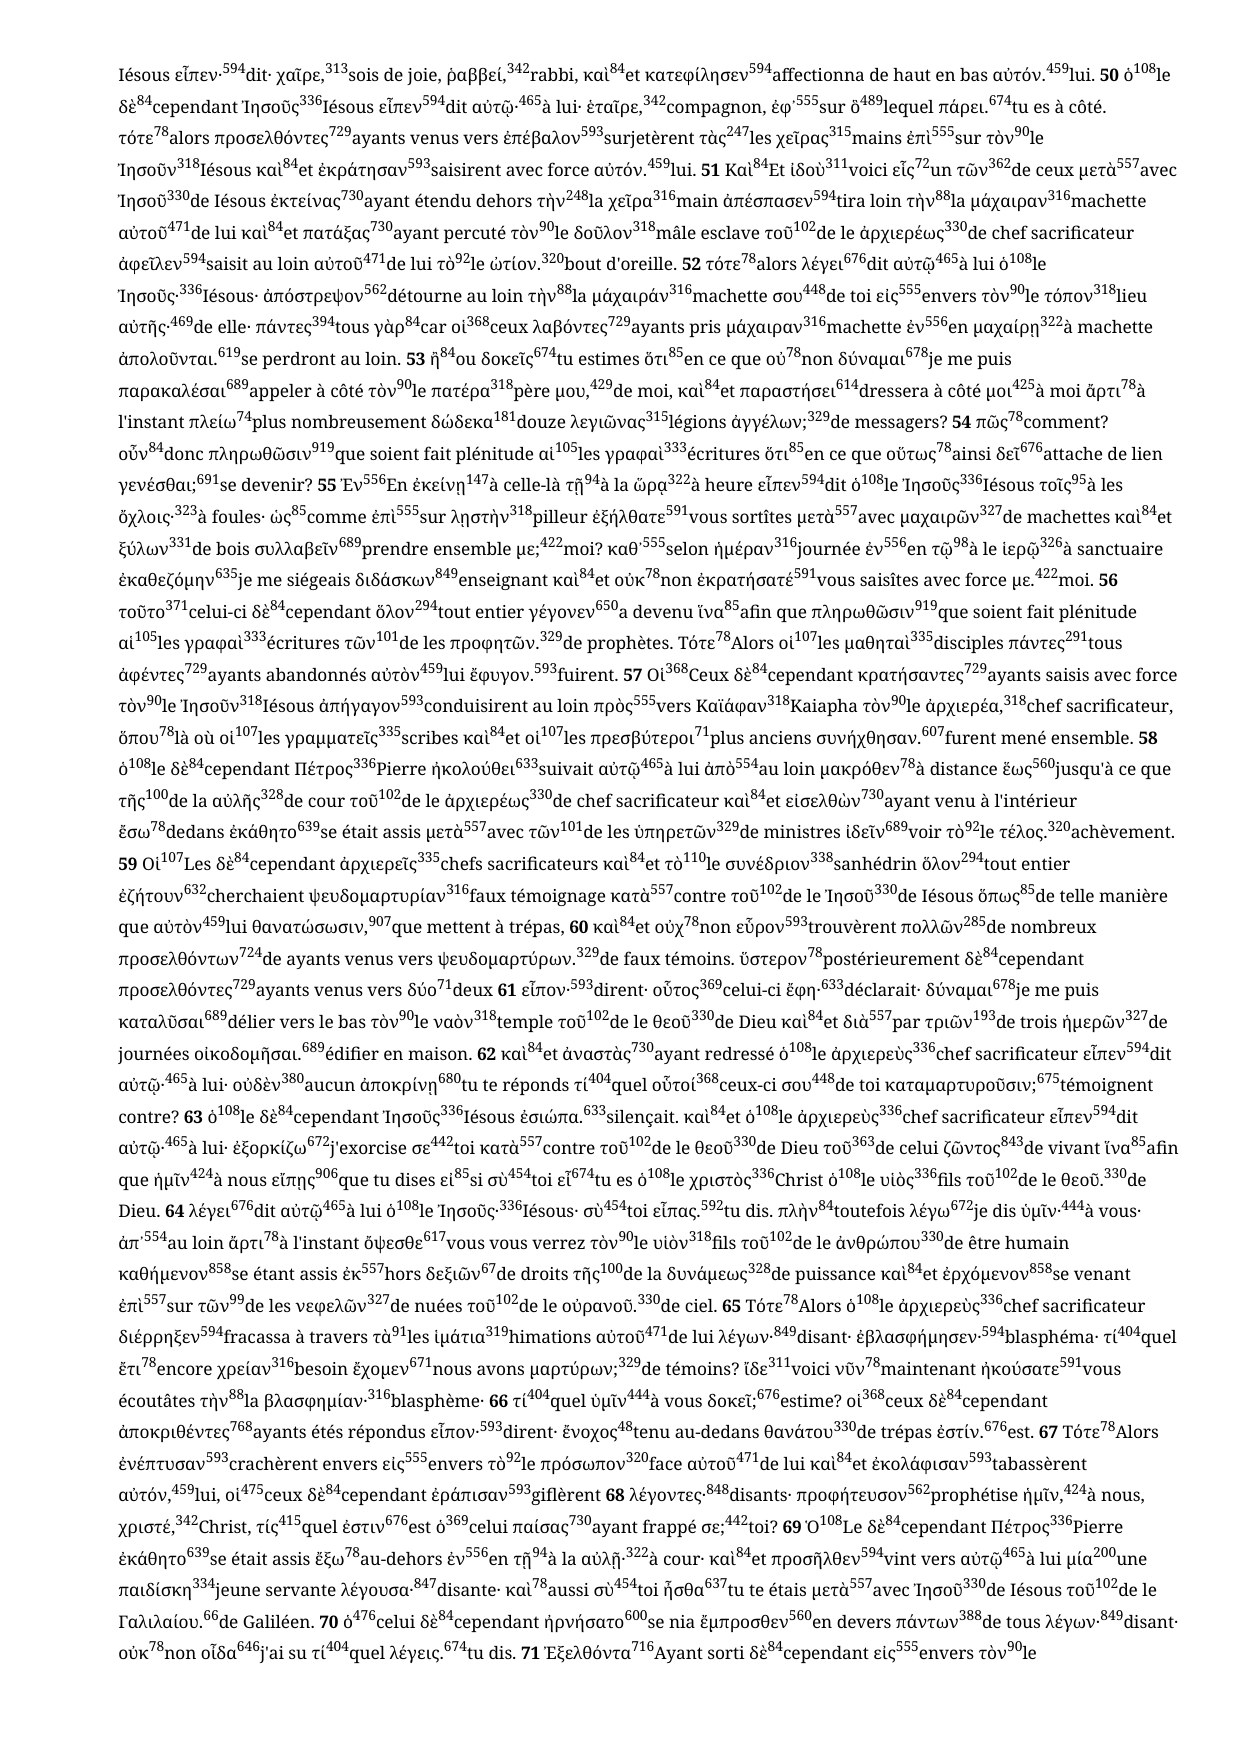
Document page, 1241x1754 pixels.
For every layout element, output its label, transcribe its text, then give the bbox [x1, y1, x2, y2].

text 1 Καὶ84Et ἐγένετο600se devint ὅτε85lorsque ἐτέλεσεν594acheva ὁ108le Ἰησοῦς336Iésous πάντας273tous τοὺς89les λόγους317discours τούτους,142ceux-ci, εἶπεν594dit τοῖς95à les μαθηταῖς323à disciples αὐτοῦ·471de lui· 2 οἴδατε647vous avez su ὅτι85en ce que μετὰ555après δύο181deux ἡμέρας315journées τὸ110le πάσχα338pâque γίνεται,682se devient, καὶ84et ὁ108le υἱὸς336fils τοῦ102de le ἀνθρώπου330de être humain παραδίδοται688est livré εἰς555envers τὸ353ce σταυρωθῆναι.692être crucifié. 3 Τότε78Alors συνήχθησαν607furent mené ensemble οἱ107les ἀρχιερεῖς335chefs sacrificateurs καὶ84et οἱ107les πρεσβύτεροι71plus anciens τοῦ102de le λαοῦ330de peuple εἰς555envers τὴν88la αὐλὴν316cour τοῦ102de le ἀρχιερέως330de chef sacrificateur τοῦ499de celui λεγομένου894de étant dit Καϊάφα330de Kaiapha 4 καὶ84et συνεβουλεύσαντο599se délibérèrent ensemble ἵνα85afin que τὸν90le Ἰησοῦν318Iésous δόλῳ324à fraude κρατήσωσιν907que saisissent avec force καὶ84et ἀποκτείνωσιν·907que tuent catégoriquement· 5 ἔλεγον632disaient δέ·84cependant· μὴ78ne pas ἐν556en τῇ94à la ἑορτῇ,322à fête, ἵνα85afin que μὴ78ne pas θόρυβος336tumulte γένηται914que se devienne ἐν556en τῷ96à le λαῷ.324à peuple. 6 Τοῦ102de Le δὲ84cependant Ἰησοῦ330de Iésous γενομένου743de se ayant devenu ἐν556en Βηθανίᾳ322à Béthanie ἐν556en οἰκίᾳ322à maison d'habitation Σίμωνος330de Simon τοῦ102de le λεπροῦ,17de lépreux, 7 προσῆλθεν594vint vers αὐτῷ465à lui γυνὴ334femme ἔχουσα847ayante ἀλάβαστρον320alabastre μύρου332de onguent βαρυτίμου19de lourd de valeur καὶ84et κατέχεεν594versa de haut en bas ἐπὶ557sur τῆς100de la κεφαλῆς328de tête αὐτοῦ471de lui ἀνακειμένου.870de se couchant de bas en haut. 8 ἰδόντες729ayants vus δὲ84cependant οἱ107les μαθηταὶ335disciples ἠγανάκτησαν593irritèrent beaucoup λέγοντες·848disants· εἰς555envers τί404quel ἡ106la ἀπώλεια334perte complète αὕτη;159celle-ci? 9 ἐδύνατο639se pouvait γὰρ84car τοῦτο371celui-ci πραθῆναι692être vendu πολλοῦ391de nombreux καὶ84et δοθῆναι692être donné πτωχοῖς.59à pauvres. 10 Γνοὺς730Ayant connu δὲ84cependant ὁ108le Ἰησοῦς336Iésous εἶπεν594dit αὐτοῖς·464à eux· τί404quel κόπους317frappements παρέχετε673vous fournissez τῇ94à la γυναικί;322à femme? ἔργον320travail γὰρ84car καλὸν6beau ἠργάσατο600se mit au travail εἰς555envers ἐμέ·422moi· 11 πάντοτε78en tout moment γὰρ84car τοὺς89les πτωχοὺς53pauvres ἔχετε673vous avez μεθ᾽557avec ἑαυτῶν,528de vous-mêmes, ἐμὲ422moi δὲ84cependant οὐ78non πάντοτε78en tout moment ἔχετε·673vous avez· 12 βαλοῦσα728ayante jetée γὰρ84car αὕτη367celle-ci τὸ92le μύρον320onguent τοῦτο145celui-ci ἐπὶ557sur τοῦ104de le σώματός332de corps μου429de moi πρὸς555vers τὸ353ce ἐνταφιάσαι689enterrer με422moi ἐποίησεν.594fit. 13 ἀμὴν309amen λέγω672je dis ὑμῖν,444à vous, ὅπου85là où ἐὰν345si le cas échéant κηρυχθῇ920que soit proclamé τὸ110le εὐαγγέλιον338évangile τοῦτο163celui-ci ἐν556en ὅλῳ280à tout entier τῷ96à le κόσμῳ,324à monde, λαληθήσεται627sera bavardé καὶ78aussi ὃ489lequel ἐποίησεν594fit αὕτη367celle-ci εἰς555envers μνημόσυνον320souvenance αὐτῆς.469de elle. 14 Τότε78Alors πορευθεὶς769ayant été allé εἷς72un τῶν101de les δώδεκα,65de douze, ὁ505celui λεγόμενος900étant dit Ἰούδας336Iouda Ἰσκαριώτης,336Iskariote, πρὸς555vers τοὺς89les ἀρχιερεῖς317chefs sacrificateurs 15 εἶπεν·594dit· τί404quel θέλετέ673vous voulez μοι425à moi δοῦναι,689donner, κἀγὼ436et moi ὑμῖν444à vous παραδώσω610je livrerai αὐτόν;459lui? οἱ475ceux δὲ84cependant ἔστησαν593dressèrent αὐτῷ465à lui τριάκοντα185trente ἀργύρια.319objets d'argents. 16 καὶ84et ἀπὸ554au loin τότε78alors ἐζήτει633cherchait εὐκαιρίαν316moment de bien ἵνα85afin que αὐτὸν459lui παραδῷ.908que livre. 17 Τῇ94à La δὲ84cependant πρώτῃ58à première τῶν103de les ἀζύμων67de sans levains προσῆλθον593vinrent vers οἱ107les μαθηταὶ335disciples τῷ96à le Ἰησοῦ324à Iésous λέγοντες·848disants· ποῦ78où? θέλεις674tu veux ἑτοιμάσωμέν903que nous préparions σοι445à toi φαγεῖν689manger τὸ92le πάσχα;320pâque? 18 ὁ476celui δὲ84cependant εἶπεν·594dit· ὑπάγετε577dirigez en arrière εἰς555envers τὴν88la πόλιν316cité πρὸς555vers τὸν90le δεῖνα378un tel καὶ84et εἴπατε561dites αὐτῷ·465à lui· ὁ108le διδάσκαλος336enseignant λέγει·676dit· ὁ108le καιρός336moment μου429de moi ἐγγύς78proche ἐστιν,676est, πρὸς555vers σὲ442toi ποιῶ672je fais τὸ92le πάσχα320pâque μετὰ557avec τῶν101de les μαθητῶν329de disciples μου.429de moi. 19 καὶ84et ἐποίησαν593firent οἱ107les μαθηταὶ335disciples ὡς85comme συνέταξεν594ordonnança avec αὐτοῖς464à eux ὁ108le Ἰησοῦς336Iésous καὶ84et ἡτοίμασαν593préparèrent τὸ92le πάσχα.320pâque. 20 Ὀψίας64de Tardive δὲ84cependant γενομένης741de se ayante devenue ἀνέκειτο639se couchait de bas en haut μετὰ557avec τῶν101de les δώδεκα.65de douze. 21 καὶ84et ἐσθιόντων842de mangeants αὐτῶν470de eux εἶπεν·594dit· ἀμὴν309amen λέγω672je dis ὑμῖν444à vous ὅτι85en ce que εἷς72un ἐξ557hors ὑμῶν447de vous παραδώσει614livrera με.422moi. 22 καὶ84et λυπούμενοι899étants attristés σφόδρα78véhémentement ἤρξαντο599se commencèrent λέγειν698dire αὐτῷ465à lui εἷς72un ἕκαστος·292chacun· μήτι345ne serait-ce que ἐγώ436moi εἰμι,672je suis, κύριε;342Maître? 23 ὁ476celui δὲ84cependant ἀποκριθεὶς769ayant été répondu εἶπεν·594dit· ὁ369celui ἐμβάψας730ayant trempé dedans μετ᾽557avec ἐμοῦ429de moi τὴν457celle χεῖρα316main ἐν556en τῷ98à le τρυβλίῳ326à bol οὗτός369celui-ci με422moi παραδώσει.614livrera. 24 ὁ108le μὲν84certes υἱὸς336fils τοῦ102de le ἀνθρώπου330de être humain ὑπάγει676dirige en arrière καθὼς78de haut en bas comme γέγραπται662a été écrit περὶ557autour αὐτοῦ,471de lui, οὐαὶ309Ouai δὲ84cependant τῷ96à le ἀνθρώπῳ324à être humain ἐκείνῳ149à celui-là δι᾽557par οὗ499de lequel ὁ108le υἱὸς336fils τοῦ102de le ἀνθρώπου330de être humain παραδίδοται·688est livré· καλὸν50beau ἦν633était αὐτῷ465à lui εἰ85si οὐκ78non ἐγεννήθη608fut engendré ὁ108le ἄνθρωπος336être humain ἐκεῖνος.161celui-là. 25 ἀποκριθεὶς769ayant été répondu δὲ84cependant Ἰούδας336Iouda ὁ505celui παραδιδοὺς849livrant αὐτὸν459lui εἶπεν·594dit· μήτι345ne serait-ce que ἐγώ436moi εἰμι,672je suis, ῥαββεί;342rabbi? λέγει676dit αὐτῷ·465à lui· σὺ454toi εἶπας.592tu dis. 26 Ἐσθιόντων842de Mangeants δὲ84cependant αὐτῶν470de eux λαβὼν730ayant pris ὁ108le Ἰησοῦς336Iésous ἄρτον318pain καὶ84et εὐλογήσας730ayant élogié ἔκλασεν594cassa καὶ84et δοὺς730ayant donné τοῖς95à les μαθηταῖς323à disciples εἶπεν·594dit· λάβετε561prenez φάγετε,561mangez, τοῦτό371celui-ci ἐστιν676est τὸ110le σῶμά338corps μου.429de moi. 27 καὶ84et λαβὼν730ayant pris ποτήριον320récipient à boire καὶ84et εὐχαριστήσας730ayant rendu grâce ἔδωκεν594donna αὐτοῖς464à eux λέγων·849disant· πίετε561buvez ἐξ557hors αὐτοῦ473de lui πάντες,394tous, 28 τοῦτο371celui-ci γάρ84car ἐστιν676est τὸ110le αἷμά338sang μου429de moi τῆς100de la διαθήκης328de testament τὸ371ce περὶ557autour πολλῶν388de nombreux ἐκχυννόμενον902étant déversé εἰς555envers ἄφεσιν316abandon ἁμαρτιῶν.327de péchés. 29 λέγω672je dis δὲ84cependant ὑμῖν,444à vous, οὐ78non μὴ78ne pas πίω904que je boive ἀπ᾽554au loin ἄρτι78à l'instant ἐκ557hors τούτου157de celui-ci τοῦ104de le γενήματος332de progéniture τῆς100de la ἀμπέλου328de vigne ἕως560jusqu'à ce que τῆς100de la ἡμέρας328de journée ἐκείνης153de celle-là ὅταν78lorsque le cas échéant αὐτὸ461lui πίνω926que je boive μεθ᾽557avec ὑμῶν447de vous καινὸν56nouveau ἐν556en τῇ94à la βασιλείᾳ322à royauté τοῦ102de le πατρός330de père μου.429de moi. 30 Καὶ84Et ὑμνήσαντες729ayants chantés hymne ἐξῆλθον593sortirent εἰς555envers τὸ92le ὄρος320montagne τῶν99de les ἐλαιῶν.327de oliviers. 31 Τότε78Alors λέγει676dit αὐτοῖς464à eux ὁ108le Ἰησοῦς·336Iésous· πάντες394tous ὑμεῖς453vous σκανδαλισθήσεσθε624vous serez scandalisé ἐν556en ἐμοὶ425à moi ἐν556en τῇ94à la νυκτὶ322à nuit ταύτῃ,147à celle-ci, γέγραπται662a été écrit γάρ·84car· πατάξω610je percuterai τὸν90le ποιμένα,318berger, καὶ84et διασκορπισθήσονται626seront dispersé au travers τὰ109les πρόβατα337brebis τῆς100de la ποίμνης.328de bergerie de troupeau. 32 μετὰ555après δὲ84cependant τὸ353ce ἐγερθῆναί692être éveillé με422moi προάξω610je mènerai devant ὑμᾶς441vous εἰς555envers τὴν88la Γαλιλαίαν.316Galilée. 33 ἀποκριθεὶς769ayant été répondu δὲ84cependant ὁ108le Πέτρος336Pierre εἶπεν594dit αὐτῷ·465à lui· εἰ85si πάντες394tous σκανδαλισθήσονται626seront scandalisé ἐν556en σοί,445à toi, ἐγὼ436moi οὐδέποτε78pas cependant à un moment σκανδαλισθήσομαι.623je serai scandalisé. 34 ἔφη633déclarait αὐτῷ465à lui ὁ108le Ἰησοῦς·336Iésous· ἀμὴν309amen λέγω672je dis σοι445à toi ὅτι85en ce que ἐν556en ταύτῃ147à celle-ci τῇ94à la νυκτὶ322à nuit πρὶν85avant ἀλέκτορα318coq φωνῆσαι689sonner de voix τρὶς78trois fois ἀπαρνήσῃ618tu te nieras au loin με.422moi. 35 λέγει676dit αὐτῷ465à lui ὁ108le Πέτρος·336Pierre· κἂν78et si δέῃ930que attache de lien με422moi σὺν556avec σοὶ445à toi ἀποθανεῖν,689mourir loin, οὐ78non μή78ne pas σε442toi ἀπαρνήσομαι.616je me nierai au loin. ὁμοίως78semblablement καὶ78aussi πάντες291tous οἱ107les μαθηταὶ335disciples εἶπον.593dirent. 36 Τότε78Alors ἔρχεται682se vient μετ᾽557avec αὐτῶν470de eux ὁ108le Ἰησοῦς336Iésous εἰς555envers χωρίον320emplacement λεγόμενον886étant dit Γεθσημανεὶ320Gethsémané καὶ84et λέγει676dit τοῖς95à les μαθηταῖς·323à disciples· καθίσατε561asseyez αὐτοῦ78là-même ἕως85jusqu'à ce que οὗ499de lequel ἀπελθὼν730ayant éloigné ἐκεῖ78là προσεύξωμαι.910que je me prie. 37 καὶ84et παραλαβὼν730ayant pris à côté τὸν90le Πέτρον318Pierre καὶ84et τοὺς89les δύο183deux υἱοὺς317fils Ζεβεδαίου330de Zébédaï ἤρξατο600se commença λυπεῖσθαι701être attristé καὶ84et ἀδημονεῖν.698être troublé. 38 τότε78alors λέγει676dit αὐτοῖς·464à eux· περίλυπός46triste autour ἐστιν676est ἡ106la ψυχή334âme μου429de moi ἕως560jusqu'à ce que θανάτου·330de trépas· μείνατε561restez ὧδε78ici καὶ84et γρηγορεῖτε577vigilez μετ᾽557avec ἐμοῦ.429de moi. 39 Καὶ84Et προελθὼν730ayant venu devant μικρὸν54petit ἔπεσεν594tomba ἐπὶ555sur πρόσωπον320face αὐτοῦ471de lui προσευχόμενος876se priant καὶ84et λέγων·849disant· πάτερ342père μου,429de moi, εἰ85si δυνατόν50puissant ἐστιν,676est, παρελθέτω564passe à côté ἀπ᾽557au loin ἐμοῦ429de moi τὸ92le ποτήριον320récipient à boire τοῦτο·145celui-ci· πλὴν84toutefois οὐχ84non ὡς85comme ἐγὼ436moi θέλω672je veux ἀλλ᾽84mais ὡς85comme σύ.454toi. 40 καὶ84et ἔρχεται682se vient πρὸς555vers τοὺς89les μαθητὰς317disciples καὶ84et εὑρίσκει676trouve αὐτοὺς458eux καθεύδοντας,830dormants de haut en bas, καὶ84et λέγει676dit τῷ96à le Πέτρῳ·324à Pierre· οὕτως78ainsi οὐκ78non ἰσχύσατε591vous eûtes la ténacité μίαν182une ὥραν316heure γρηγορῆσαι689vigiler μετ᾽557avec ἐμοῦ;429de moi? 41 γρηγορεῖτε577vigilez καὶ84et προσεύχεσθε,581que vous vous priez, ἵνα85afin que μὴ78ne pas εἰσέλθητε905que vous veniez à l'intérieur εἰς555envers πειρασμόν·318tentation· τὸ110le μὲν84certes πνεῦμα338souffle πρόθυμον50de promptitude fureur ἡ106la δὲ84cependant σὰρξ334chair ἀσθενής.46infirme. 42 Πάλιν78De nouveau ἐκ557hors δευτέρου68de deuxième ἀπελθὼν730ayant éloigné προσηύξατο600se pria λέγων·849disant· πάτερ342père μου,429de moi, εἰ85si οὐ78non δύναται682se peut τοῦτο371celui-ci παρελθεῖν689passer à côté ἐὰν85si le cas échéant μὴ78ne pas αὐτὸ461lui πίω,904que je boive, γενηθήτω573soit devenu τὸ110le θέλημά338volonté σου.448de toi. 43 καὶ84et ἐλθὼν730ayant venu πάλιν78de nouveau εὗρεν594trouva αὐτοὺς458eux καθεύδοντας,830dormants de haut en bas, ἦσαν632étaient γὰρ84car αὐτῶν470de eux οἱ107les ὀφθαλμοὶ335yeux βεβαρημένοι.821ayants étés alourdis. 44 Καὶ84Et ἀφεὶς730ayant abandonné αὐτοὺς458eux πάλιν78de nouveau ἀπελθὼν730ayant éloigné προσηύξατο600se pria ἐκ557hors τρίτου68de troisième τὸν90le αὐτὸν143même λόγον318discours εἰπὼν730ayant dit πάλιν.78de nouveau. 45 τότε78alors ἔρχεται682se vient πρὸς555vers τοὺς89les μαθητὰς317disciples καὶ84et λέγει676dit αὐτοῖς·464à eux· καθεύδετε673vous dormez de haut en bas τὸ92le λοιπὸν380restant καὶ84et ἀναπαύεσθε·679vous vous pausez de bas en haut· ἰδοὺ311voici ἤγγικεν650a approché ἡ106la ὥρα334heure καὶ84et ὁ108le υἱὸς336fils τοῦ102de le ἀνθρώπου330de être humain παραδίδοται688est livré εἰς555envers χεῖρας315mains ἁμαρτωλῶν.65de pécheurs. 46 ἐγείρεσθε585soyez éveillés ἄγωμεν·925que nous conduisions· ἰδοὺ311voici ἤγγικεν650a approché ὁ369celui παραδιδούς849livrant με.422moi. 47 Καὶ84Et ἔτι78encore αὐτοῦ471de lui λαλοῦντος843de bavardant ἰδοὺ311voici Ἰούδας336Iouda εἷς72un τῶν101de les δώδεκα65de douze ἦλθεν594vint καὶ84et μετ᾽557avec αὐτοῦ471de lui ὄχλος336foule πολὺς292nombreux μετὰ557avec μαχαιρῶν327de machettes καὶ84et ξύλων331de bois ἀπὸ557au loin τῶν101de les ἀρχιερέων329de chefs sacrificateurs καὶ84et πρεσβυτέρων65de plus anciens τοῦ102de le λαοῦ.330de peuple. 48 ὁ369celui δὲ84cependant παραδιδοὺς849livrant αὐτὸν459lui ἔδωκεν594donna αὐτοῖς464à eux σημεῖον320signe λέγων·849disant· ὃν487lequel ἂν345le cas échéant φιλήσω904que j'affectionne αὐτός476lui ἐστιν,676est, κρατήσατε561saisissez avec force αὐτόν.459lui. 49 καὶ84et εὐθέως78directement προσελθὼν730ayant venu vers τῷ96à le Ἰησοῦ324à Iésous εἶπεν·594dit· χαῖρε,313sois de joie, ῥαββεί,342rabbi, καὶ84et κατεφίλησεν594affectionna de haut en bas αὐτόν.459lui. 50 ὁ108le δὲ84cependant Ἰησοῦς336Iésous εἶπεν594dit αὐτῷ·465à lui· ἑταῖρε,342compagnon, ἐφ᾽555sur ὃ489lequel πάρει.674tu es à côté. τότε78alors προσελθόντες729ayants venus vers ἐπέβαλον593surjetèrent τὰς247les χεῖρας315mains ἐπὶ555sur τὸν90le Ἰησοῦν318Iésous καὶ84et ἐκράτησαν593saisirent avec force αὐτόν.459lui. 51 Καὶ84Et ἰδοὺ311voici εἷς72un τῶν362de ceux μετὰ557avec Ἰησοῦ330de Iésous ἐκτείνας730ayant étendu dehors τὴν248la χεῖρα316main ἀπέσπασεν594tira loin τὴν88la μάχαιραν316machette αὐτοῦ471de lui καὶ84et πατάξας730ayant percuté τὸν90le δοῦλον318mâle esclave τοῦ102de le ἀρχιερέως330de chef sacrificateur ἀφεῖλεν594saisit au loin αὐτοῦ471de lui τὸ92le ὠτίον.320bout d'oreille. 52 τότε78alors λέγει676dit αὐτῷ465à lui ὁ108le Ἰησοῦς·336Iésous· ἀπόστρεψον562détourne au loin τὴν88la μάχαιράν316machette σου448de toi εἰς555envers τὸν90le τόπον318lieu αὐτῆς·469de elle· πάντες394tous γὰρ84car οἱ368ceux λαβόντες729ayants pris μάχαιραν316machette ἐν556en μαχαίρῃ322à machette ἀπολοῦνται.619se perdront au loin. 53 ἢ84ou δοκεῖς674tu estimes ὅτι85en ce que οὐ78non δύναμαι678je me puis παρακαλέσαι689appeler à côté τὸν90le πατέρα318père μου,429de moi, καὶ84et παραστήσει614dressera à côté μοι425à moi ἄρτι78à l'instant πλείω74plus nombreusement δώδεκα181douze λεγιῶνας315légions ἀγγέλων;329de messagers? 54 πῶς78comment? οὖν84donc πληρωθῶσιν919que soient fait plénitude αἱ105les γραφαὶ333écritures ὅτι85en ce que οὕτως78ainsi δεῖ676attache de lien γενέσθαι;691se devenir? 55 Ἐν556En ἐκείνῃ147à celle-là τῇ94à la ὥρᾳ322à heure εἶπεν594dit ὁ108le Ἰησοῦς336Iésous τοῖς95à les ὄχλοις·323à foules· ὡς85comme ἐπὶ555sur λῃστὴν318pilleur ἐξήλθατε591vous sortîtes μετὰ557avec μαχαιρῶν327de machettes καὶ84et ξύλων331de bois συλλαβεῖν689prendre ensemble με;422moi? καθ᾽555selon ἡμέραν316journée ἐν556en τῷ98à le ἱερῷ326à sanctuaire ἐκαθεζόμην635je me siégeais διδάσκων849enseignant καὶ84et οὐκ78non ἐκρατήσατέ591vous saisîtes avec force με.422moi. 56 τοῦτο371celui-ci δὲ84cependant ὅλον294tout entier γέγονεν650a devenu ἵνα85afin que πληρωθῶσιν919que soient fait plénitude αἱ105les γραφαὶ333écritures τῶν101de les προφητῶν.329de prophètes. Τότε78Alors οἱ107les μαθηταὶ335disciples πάντες291tous ἀφέντες729ayants abandonnés αὐτὸν459lui ἔφυγον.593fuirent. 57 Οἱ368Ceux δὲ84cependant κρατήσαντες729ayants saisis avec force τὸν90le Ἰησοῦν318Iésous ἀπήγαγον593conduisirent au loin πρὸς555vers Καϊάφαν318Kaiapha τὸν90le ἀρχιερέα,318chef sacrificateur, ὅπου78là où οἱ107les γραμματεῖς335scribes καὶ84et οἱ107les πρεσβύτεροι71plus anciens συνήχθησαν.607furent mené ensemble. 58 ὁ108le δὲ84cependant Πέτρος336Pierre ἠκολούθει633suivait αὐτῷ465à lui ἀπὸ554au loin μακρόθεν78à distance ἕως560jusqu'à ce que τῆς100de la αὐλῆς328de cour τοῦ102de le ἀρχιερέως330de chef sacrificateur καὶ84et εἰσελθὼν730ayant venu à l'intérieur ἔσω78dedans ἐκάθητο639se était assis μετὰ557avec τῶν101de les ὑπηρετῶν329de ministres ἰδεῖν689voir τὸ92le τέλος.320achèvement. 59 Οἱ107Les δὲ84cependant ἀρχιερεῖς335chefs sacrificateurs καὶ84et τὸ110le συνέδριον338sanhédrin ὅλον294tout entier ἐζήτουν632cherchaient ψευδομαρτυρίαν316faux témoignage κατὰ557contre τοῦ102de le Ἰησοῦ330de Iésous ὅπως85de telle manière que αὐτὸν459lui θανατώσωσιν,907que mettent à trépas, 60 καὶ84et οὐχ78non εὗρον593trouvèrent πολλῶν285de nombreux προσελθόντων724de ayants venus vers ψευδομαρτύρων.329de faux témoins. ὕστερον78postérieurement δὲ84cependant προσελθόντες729ayants venus vers δύο71deux 61 εἶπον·593dirent· οὗτος369celui-ci ἔφη·633déclarait· δύναμαι678je me puis καταλῦσαι689délier vers le bas τὸν90le ναὸν318temple τοῦ102de le θεοῦ330de Dieu καὶ84et διὰ557par τριῶν193de trois ἡμερῶν327de journées οἰκοδομῆσαι.689édifier en maison. 62 καὶ84et ἀναστὰς730ayant redressé ὁ108le ἀρχιερεὺς336chef sacrificateur εἶπεν594dit αὐτῷ·465à lui· οὐδὲν380aucun ἀποκρίνῃ680tu te réponds τί404quel οὗτοί368ceux-ci σου448de toi καταμαρτυροῦσιν;675témoignent contre? 63 ὁ108le δὲ84cependant Ἰησοῦς336Iésous ἐσιώπα.633silençait. καὶ84et ὁ108le ἀρχιερεὺς336chef sacrificateur εἶπεν594dit αὐτῷ·465à lui· ἐξορκίζω672j'exorcise σε442toi κατὰ557contre τοῦ102de le θεοῦ330de Dieu τοῦ363de celui ζῶντος843de vivant ἵνα85afin que ἡμῖν424à nous εἴπῃς906que tu dises εἰ85si σὺ454toi εἶ674tu es ὁ108le χριστὸς336Christ ὁ108le υἱὸς336fils τοῦ102de le θεοῦ.330de Dieu. 64 λέγει676dit αὐτῷ465à lui ὁ108le Ἰησοῦς·336Iésous· σὺ454toi εἶπας.592tu dis. πλὴν84toutefois λέγω672je dis ὑμῖν·444à vous· ἀπ᾽554au loin ἄρτι78à l'instant ὄψεσθε617vous vous verrez τὸν90le υἱὸν318fils τοῦ102de le ἀνθρώπου330de être humain καθήμενον858se étant assis ἐκ557hors δεξιῶν67de droits τῆς100de la δυνάμεως328de puissance καὶ84et ἐρχόμενον858se venant ἐπὶ557sur τῶν99de les νεφελῶν327de nuées τοῦ102de le οὐρανοῦ.330de ciel. 65 Τότε78Alors ὁ108le ἀρχιερεὺς336chef sacrificateur διέρρηξεν594fracassa à travers τὰ91les ἱμάτια319himations αὐτοῦ471de lui λέγων·849disant· ἐβλασφήμησεν·594blasphéma· τί404quel ἔτι78encore χρείαν316besoin ἔχομεν671nous avons μαρτύρων;329de témoins? ἴδε311voici νῦν78maintenant ἠκούσατε591vous écoutâtes τὴν88la βλασφημίαν·316blasphème· 66 τί404quel ὑμῖν444à vous δοκεῖ;676estime? οἱ368ceux δὲ84cependant ἀποκριθέντες768ayants étés répondus εἶπον·593dirent· ἔνοχος48tenu au-dedans θανάτου330de trépas ἐστίν.676est. 67 Τότε78Alors ἐνέπτυσαν593crachèrent envers εἰς555envers τὸ92le πρόσωπον320face αὐτοῦ471de lui καὶ84et ἐκολάφισαν593tabassèrent αὐτόν,459lui, οἱ475ceux δὲ84cependant ἐράπισαν593giflèrent 68 λέγοντες·848disants· προφήτευσον562prophétise ἡμῖν,424à nous, χριστέ,342Christ, τίς415quel ἐστιν676est ὁ369celui παίσας730ayant frappé σε;442toi? 69 Ὁ108Le δὲ84cependant Πέτρος336Pierre ἐκάθητο639se était assis ἔξω78au-dehors ἐν556en τῇ94à la αὐλῇ·322à cour· καὶ84et προσῆλθεν594vint vers αὐτῷ465à lui μία200une παιδίσκη334jeune servante λέγουσα·847disante· καὶ78aussi σὺ454toi ἦσθα637tu te étais μετὰ557avec Ἰησοῦ330de Iésous τοῦ102de le Γαλιλαίου.66de Galiléen. 70 ὁ476celui δὲ84cependant ἠρνήσατο600se nia ἔμπροσθεν560en devers πάντων388de tous λέγων·849disant· οὐκ78non οἶδα646j'ai su τί404quel λέγεις.674tu dis. 71 Ἐξελθόντα716Ayant sorti δὲ84cependant εἰς555envers τὸν90le πυλῶνα318portail εἶδεν594vit αὐτὸν459lui ἄλλη393autre καὶ84et λέγει676dit τοῖς356à ceux ἐκεῖ·78là· οὗτος369celui-ci ἦν633était μετὰ557avec Ἰησοῦ330de Iésous τοῦ102de le Ναζωραίου.330de Nazoréen. 72 καὶ84et πάλιν78de nouveau ἠρνήσατο600se nia μετὰ557avec ὅρκου330de serment ὅτι85en ce que οὐκ78non οἶδα646j'ai su τὸν90le ἄνθρωπον.318être humain. 73 Μετὰ555Après μικρὸν56petit δὲ84cependant προσελθόντες729ayants venus vers οἱ368ceux ἑστῶτες791ayants dressés εἶπον593dirent τῷ96à le Πέτρῳ·324à Pierre· ἀληθῶς78vraiment καὶ78aussi σὺ454toi ἐξ557hors αὐτῶν470de eux εἶ,674tu es, καὶ78aussi γὰρ84car ἡ106la λαλιά334bavardage σου448de toi δῆλόν54évident σε442toi ποιεῖ.676fait. 74 τότε78alors ἤρξατο600se commença καταθεματίζειν698anathématiser de haut en bas καὶ84et ὀμνύειν698jurer ὅτι85en ce que οὐκ78non οἶδα646j'ai su τὸν90le ἄνθρωπον.318être humain. καὶ84et εὐθέως78directement ἀλέκτωρ336coq ἐφώνησεν.594sonna de voix. 75 καὶ84et ἐμνήσθη608fut mémorisé ὁ108le Πέτρος336Pierre τοῦ104de le ῥήματος332de oral Ἰησοῦ330de Iésous εἰρηκότος787de ayant dit ὅτι85en ce que πρὶν85avant ἀλέκτορα318coq φωνῆσαι689sonner de voix τρὶς78trois fois ἀπαρνήσῃ618tu te nieras au loin με·422moi· καὶ84et ἐξελθὼν730ayant sorti ἔξω78au-dehors ἔκλαυσεν594pleura πικρῶς.78amèrement. [118, 59, 1181, 1665]
